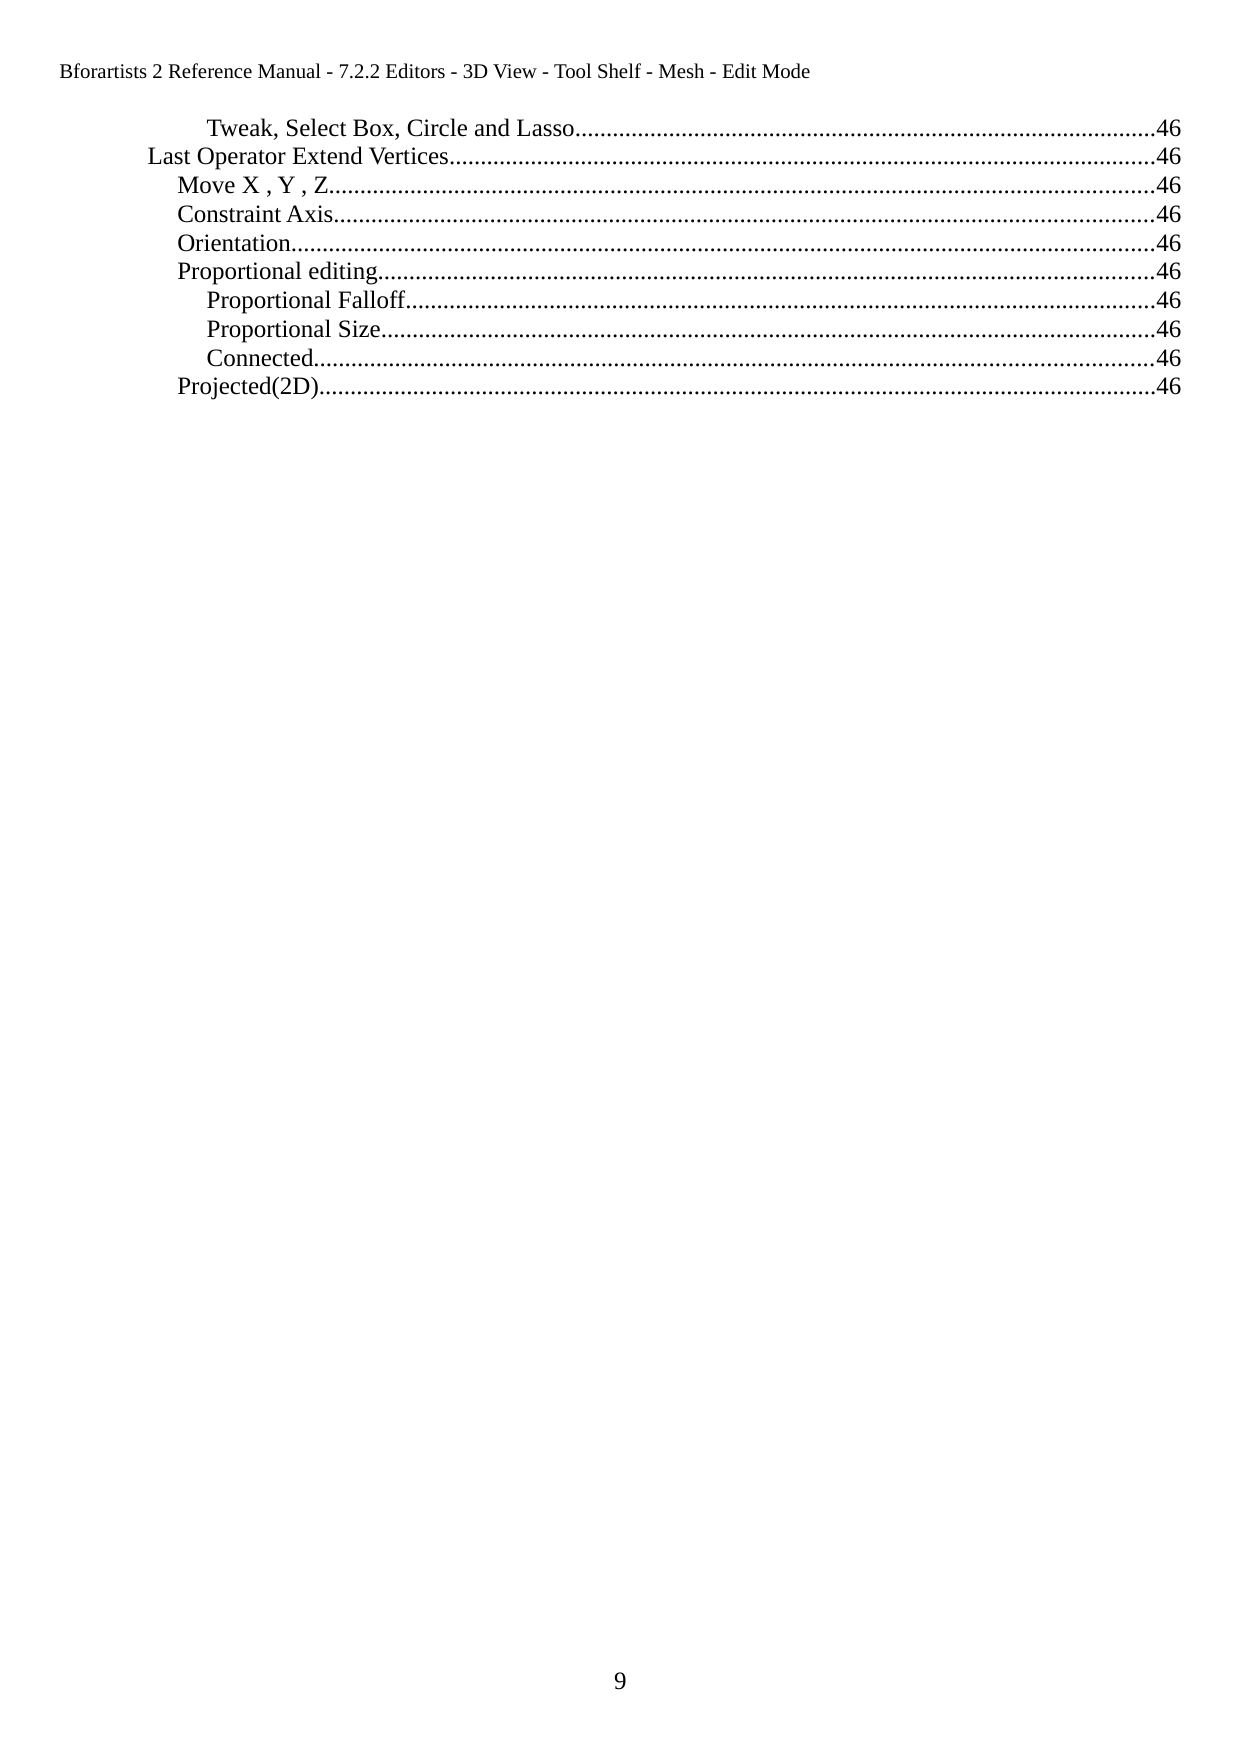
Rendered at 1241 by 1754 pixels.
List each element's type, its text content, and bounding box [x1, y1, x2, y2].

text Connected 46 [206, 343, 1181, 371]
text Proportional Falloff 46 [206, 285, 1181, 314]
text Proportional editing 46 [177, 256, 1181, 285]
text Last Operator Extend Vertices 46 [147, 141, 1181, 170]
text Constraint Axis 46 [177, 199, 1181, 228]
text Tweak, Select Box, Circle and Lasso 46 [206, 113, 1181, 141]
text Projected(2D) 46 [177, 371, 1181, 400]
text Proportional Size 46 [206, 314, 1181, 343]
text Orientation 46 [177, 228, 1181, 256]
text Move X , Y , Z 46 [177, 170, 1181, 199]
